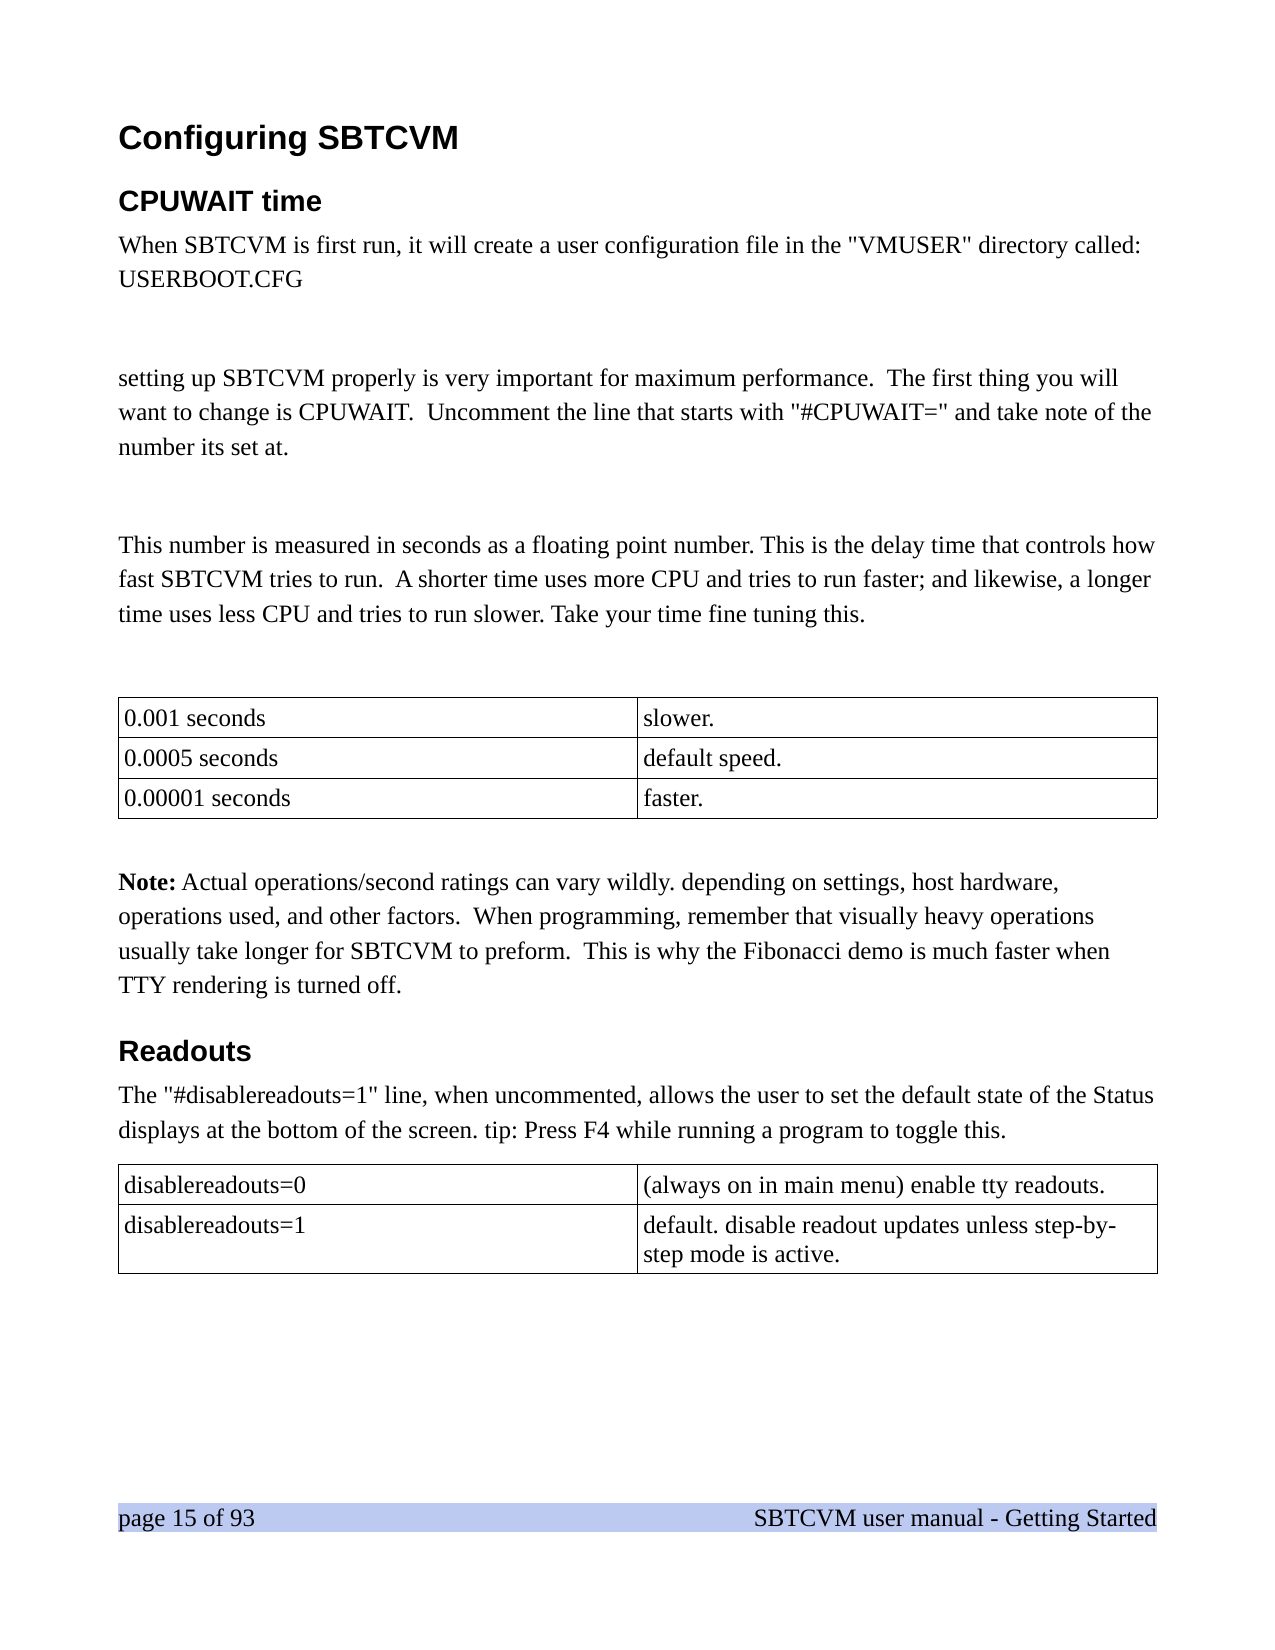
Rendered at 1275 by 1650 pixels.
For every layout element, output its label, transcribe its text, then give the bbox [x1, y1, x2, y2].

subtitle Configuring SBTCVM [118, 118, 1157, 157]
table_header slower. [638, 698, 1157, 737]
table_cell faster. [638, 779, 1157, 818]
table_cell 0.00001 seconds [119, 779, 637, 818]
table_cell disablereadouts=1 [119, 1205, 637, 1273]
table_cell default. disable readout updates unless step-by-step mode is active. [638, 1205, 1157, 1273]
text When SBTCVM is first run, it will create a user configuration file in the "VMUSER" directory called: USERBOOT.CFG [118, 230, 1157, 293]
subtitle Readouts [118, 1034, 1157, 1068]
table_header (always on in main menu) enable tty readouts. [638, 1165, 1157, 1204]
text Note: Actual operations/second ratings can vary wildly. depending on settings, host hardware, operations used, and other factors. When programming, remember that visually heavy operations usually take longer for SBTCVM to preform. This is why the Fibonacci demo is much faster when TTY rendering is turned off. [118, 867, 1157, 999]
text setting up SBTCVM properly is very important for maximum performance. The first thing you will want to change is CPUWAIT. Uncomment the line that starts with "#CPUWAIT=" and take note of the number its set at. [118, 363, 1157, 460]
subtitle CPUWAIT time [118, 184, 1157, 218]
text The "#disablereadouts=1" line, when uncommented, allows the user to set the default state of the Status displays at the bottom of the screen. tip: Press F4 while running a program to toggle this. [118, 1080, 1157, 1143]
table_header 0.001 seconds [119, 698, 637, 737]
table_cell default speed. [638, 738, 1157, 777]
text This number is measured in seconds as a floating point number. This is the delay time that controls how fast SBTCVM tries to run. A shorter time uses more CPU and tries to run faster; and likewise, a longer time uses less CPU and tries to run slower. Take your time fine tuning this. [118, 530, 1157, 627]
table_cell 0.0005 seconds [119, 738, 637, 777]
table_header disablereadouts=0 [119, 1165, 637, 1204]
